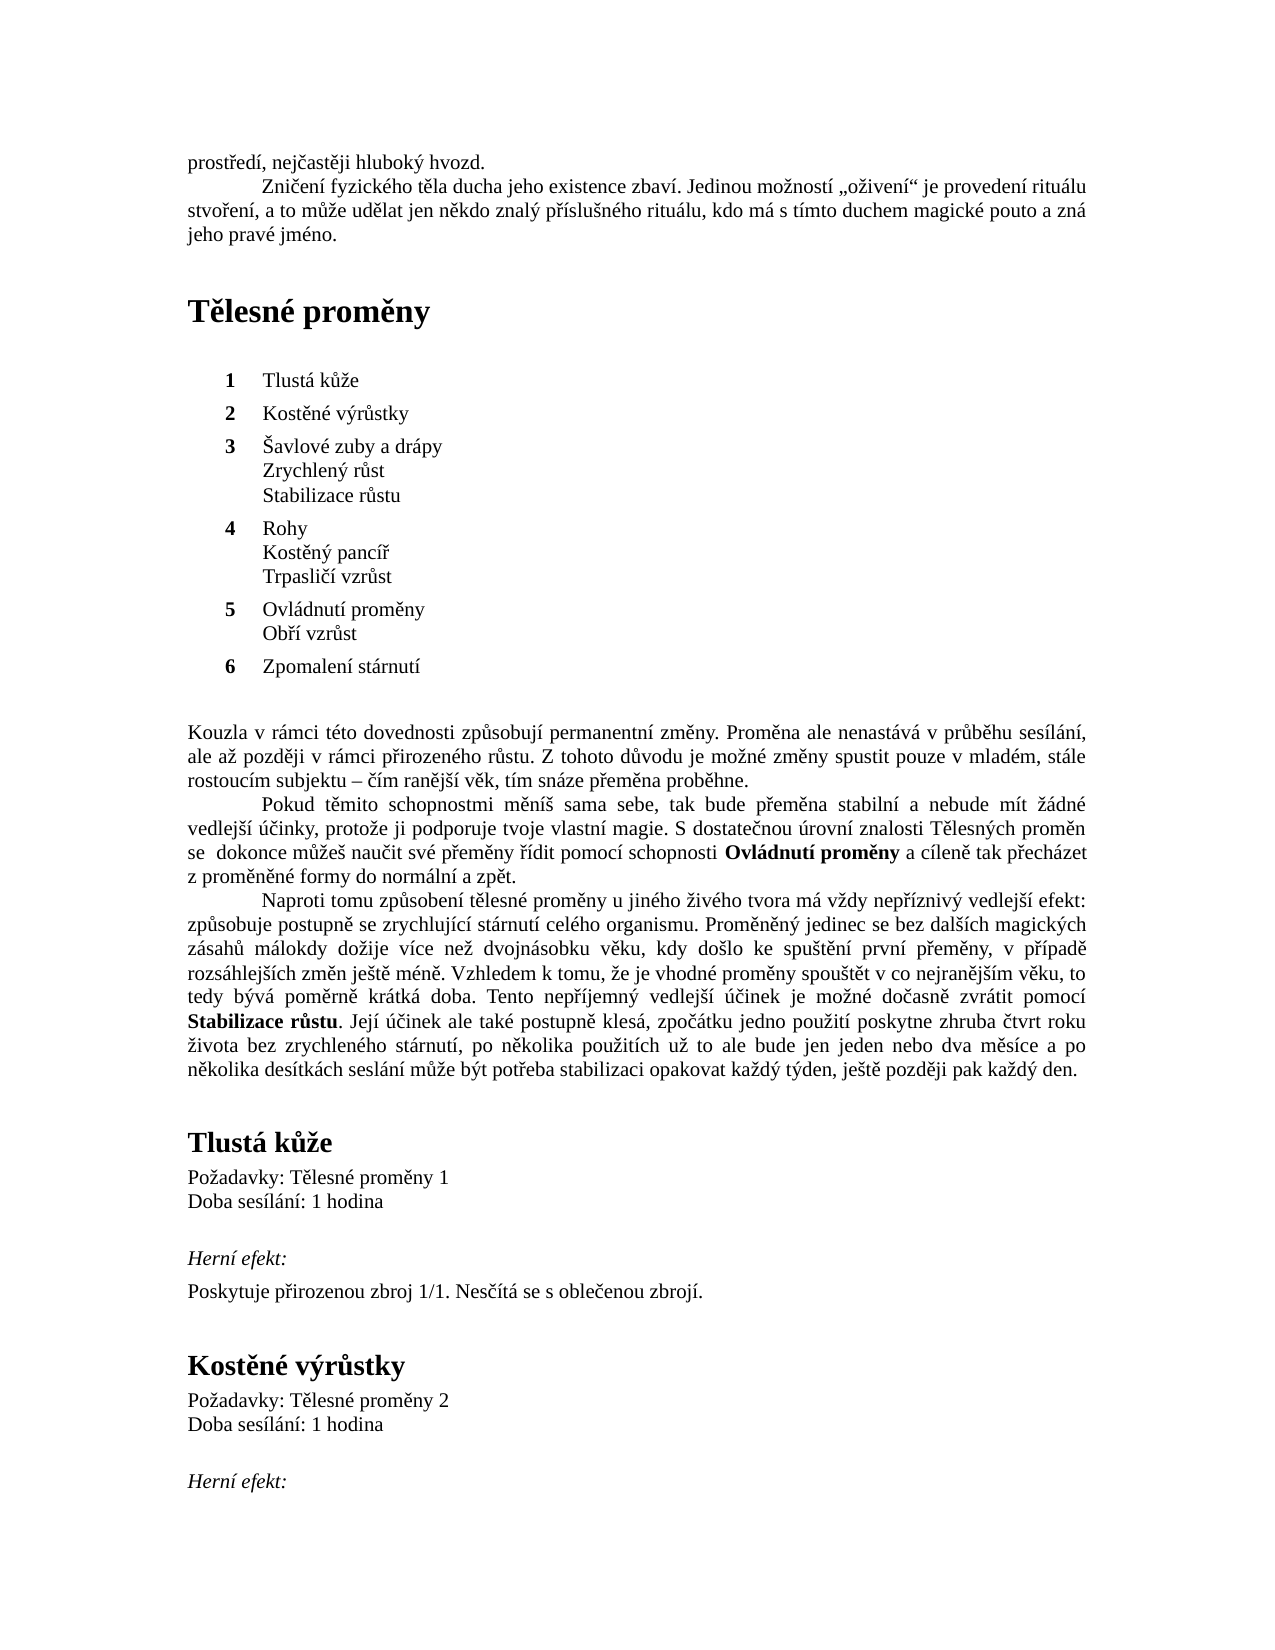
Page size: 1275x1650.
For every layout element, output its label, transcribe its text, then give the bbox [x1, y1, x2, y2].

text Poskytuje přirozenou zbroj 1/1. Nesčítá se s oblečenou zbrojí. [187, 1279, 1087, 1303]
text Herní efekt: [187, 1246, 1087, 1270]
subtitle Tělesné proměny [187, 291, 1087, 329]
text Požadavky: Tělesné proměny 1 Doba sesílání: 1 hodina [187, 1165, 1087, 1237]
text Požadavky: Tělesné proměny 2 Doba sesílání: 1 hodina [187, 1387, 1087, 1460]
text Herní efekt: [187, 1469, 1087, 1493]
subtitle Kostěné výrůstky [187, 1348, 1087, 1382]
list Zpomalení stárnutí [225, 654, 1087, 678]
list Kostěné výrůstky [225, 401, 1087, 425]
list Tlustá kůže [225, 368, 1087, 392]
list Šavlové zuby a drápy Zrychlený růst Stabilizace růstu [225, 434, 1087, 507]
list Rohy Kostěný pancíř Trpasličí vzrůst [225, 516, 1087, 588]
text Kouzla v rámci této dovednosti způsobují permanentní změny. Proměna ale nenastává v průběhu sesílání, ale až později v rámci přirozeného růstu. Z tohoto důvodu je možné změny spustit pouze v mladém, stále rostoucím subjektu – čím ranější věk, tím snáze přeměna proběhne. Pokud těmito schopnostmi měníš sama sebe, tak bude přeměna stabilní a nebude mít žádné vedlejší účinky, protože ji podporuje tvoje vlastní magie. S dostatečnou úrovní znalosti Tělesných proměn se dokonce můžeš naučit své přeměny řídit pomocí schopnosti Ovládnutí proměny a cíleně tak přecházet z proměněné formy do normální a zpět. Naproti tomu způsobení tělesné proměny u jiného živého tvora má vždy nepříznivý vedlejší efekt: způsobuje postupně se zrychlující stárnutí celého organismu. Proměněný jedinec se bez dalších magických zásahů málokdy dožije více než dvojnásobku věku, kdy došlo ke spuštění první přeměny, v případě rozsáhlejších změn ještě méně. Vzhledem k tomu, že je vhodné proměny spouštět v co nejranějším věku, to tedy bývá poměrně krátká doba. Tento nepříjemný vedlejší účinek je možné dočasně zvrátit pomocí Stabilizace růstu. Její účinek ale také postupně klesá, zpočátku jedno použití poskytne zhruba čtvrt roku života bez zrychleného stárnutí, po několika použitích už to ale bude jen jeden nebo dva měsíce a po několika desítkách seslání může být potřeba stabilizaci opakovat každý týden, ještě později pak každý den. [187, 720, 1087, 1081]
list Ovládnutí proměny Obří vzrůst [225, 597, 1087, 645]
text prostředí, nejčastěji hluboký hvozd. Zničení fyzického těla ducha jeho existence zbaví. Jedinou možností „oživení“ je provedení rituálu stvoření, a to může udělat jen někdo znalý příslušného rituálu, kdo má s tímto duchem magické pouto a zná jeho pravé jméno. [187, 150, 1087, 246]
subtitle Tlustá kůže [187, 1126, 1087, 1159]
